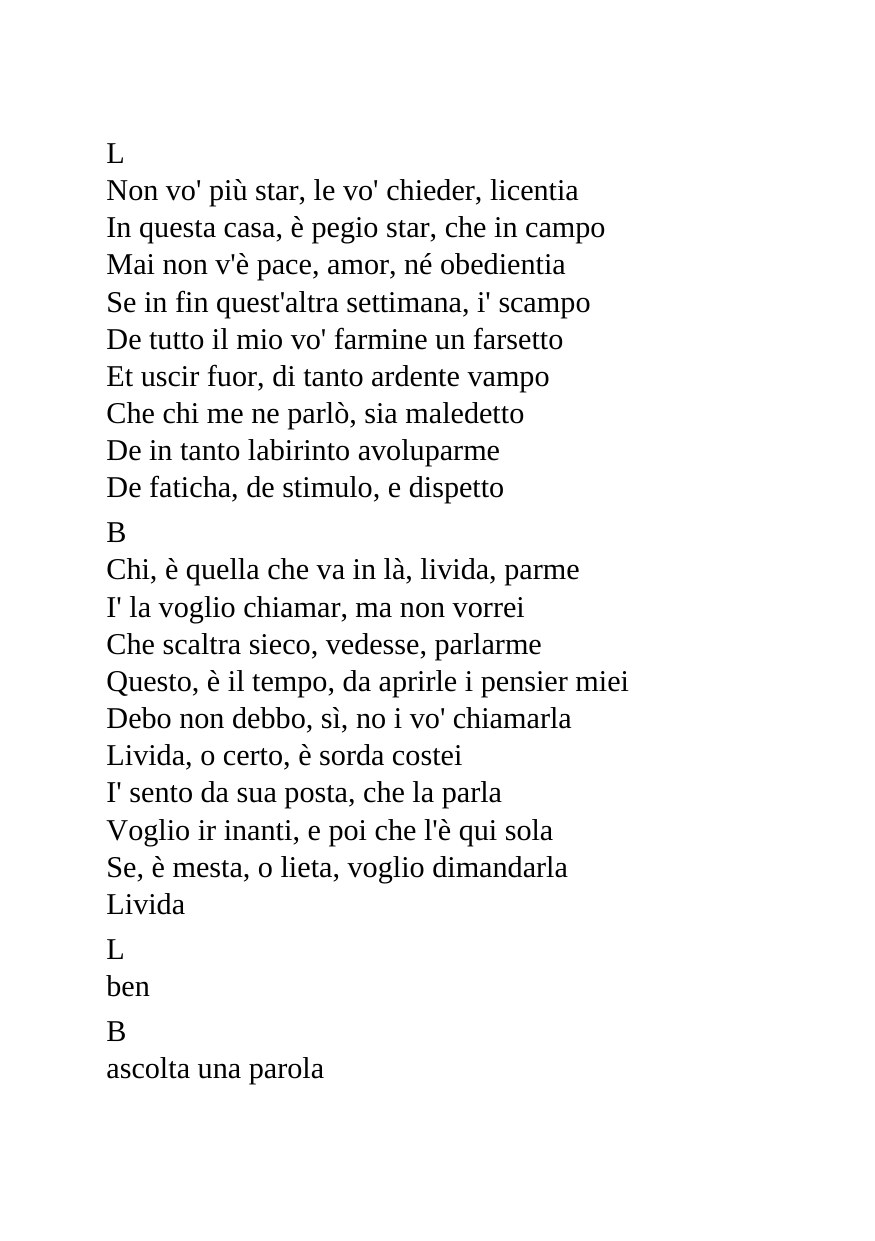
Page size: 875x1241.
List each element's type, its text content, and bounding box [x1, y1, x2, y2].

text Debo non debbo, sì, no i vo' chiamarla [106, 700, 768, 735]
text Et uscir fuor, di tanto ardente vampo [106, 358, 768, 393]
text Se, è mesta, o lieta, voglio dimandarla [106, 849, 768, 884]
text L [106, 931, 768, 966]
text ascolta una parola [106, 1050, 768, 1085]
text De tutto il mio vo' farmine un farsetto [106, 321, 768, 356]
text Che chi me ne parlò, sia maledetto [106, 395, 768, 430]
text B [106, 514, 768, 549]
text ben [106, 968, 768, 1003]
text Chi, è quella che va in là, livida, parme [106, 552, 768, 586]
text B [106, 1013, 768, 1047]
text Livida, o certo, è sorda costei [106, 737, 768, 772]
text De faticha, de stimulo, e dispetto [106, 470, 768, 504]
text I' sento da sua posta, che la parla [106, 775, 768, 809]
text De in tanto labirinto avoluparme [106, 432, 768, 467]
text I' la voglio chiamar, ma non vorrei [106, 589, 768, 623]
text Questo, è il tempo, da aprirle i pensier miei [106, 663, 768, 698]
text Non vo' più star, le vo' chieder, licentia [106, 172, 768, 207]
text L [106, 135, 768, 170]
text Che scaltra sieco, vedesse, parlarme [106, 626, 768, 661]
text Se in fin quest'altra settimana, i' scampo [106, 284, 768, 318]
text Voglio ir inanti, e poi che l'è qui sola [106, 812, 768, 847]
text In questa casa, è pegio star, che in campo [106, 209, 768, 244]
text Mai non v'è pace, amor, né obedientia [106, 247, 768, 281]
text Livida [106, 886, 768, 921]
